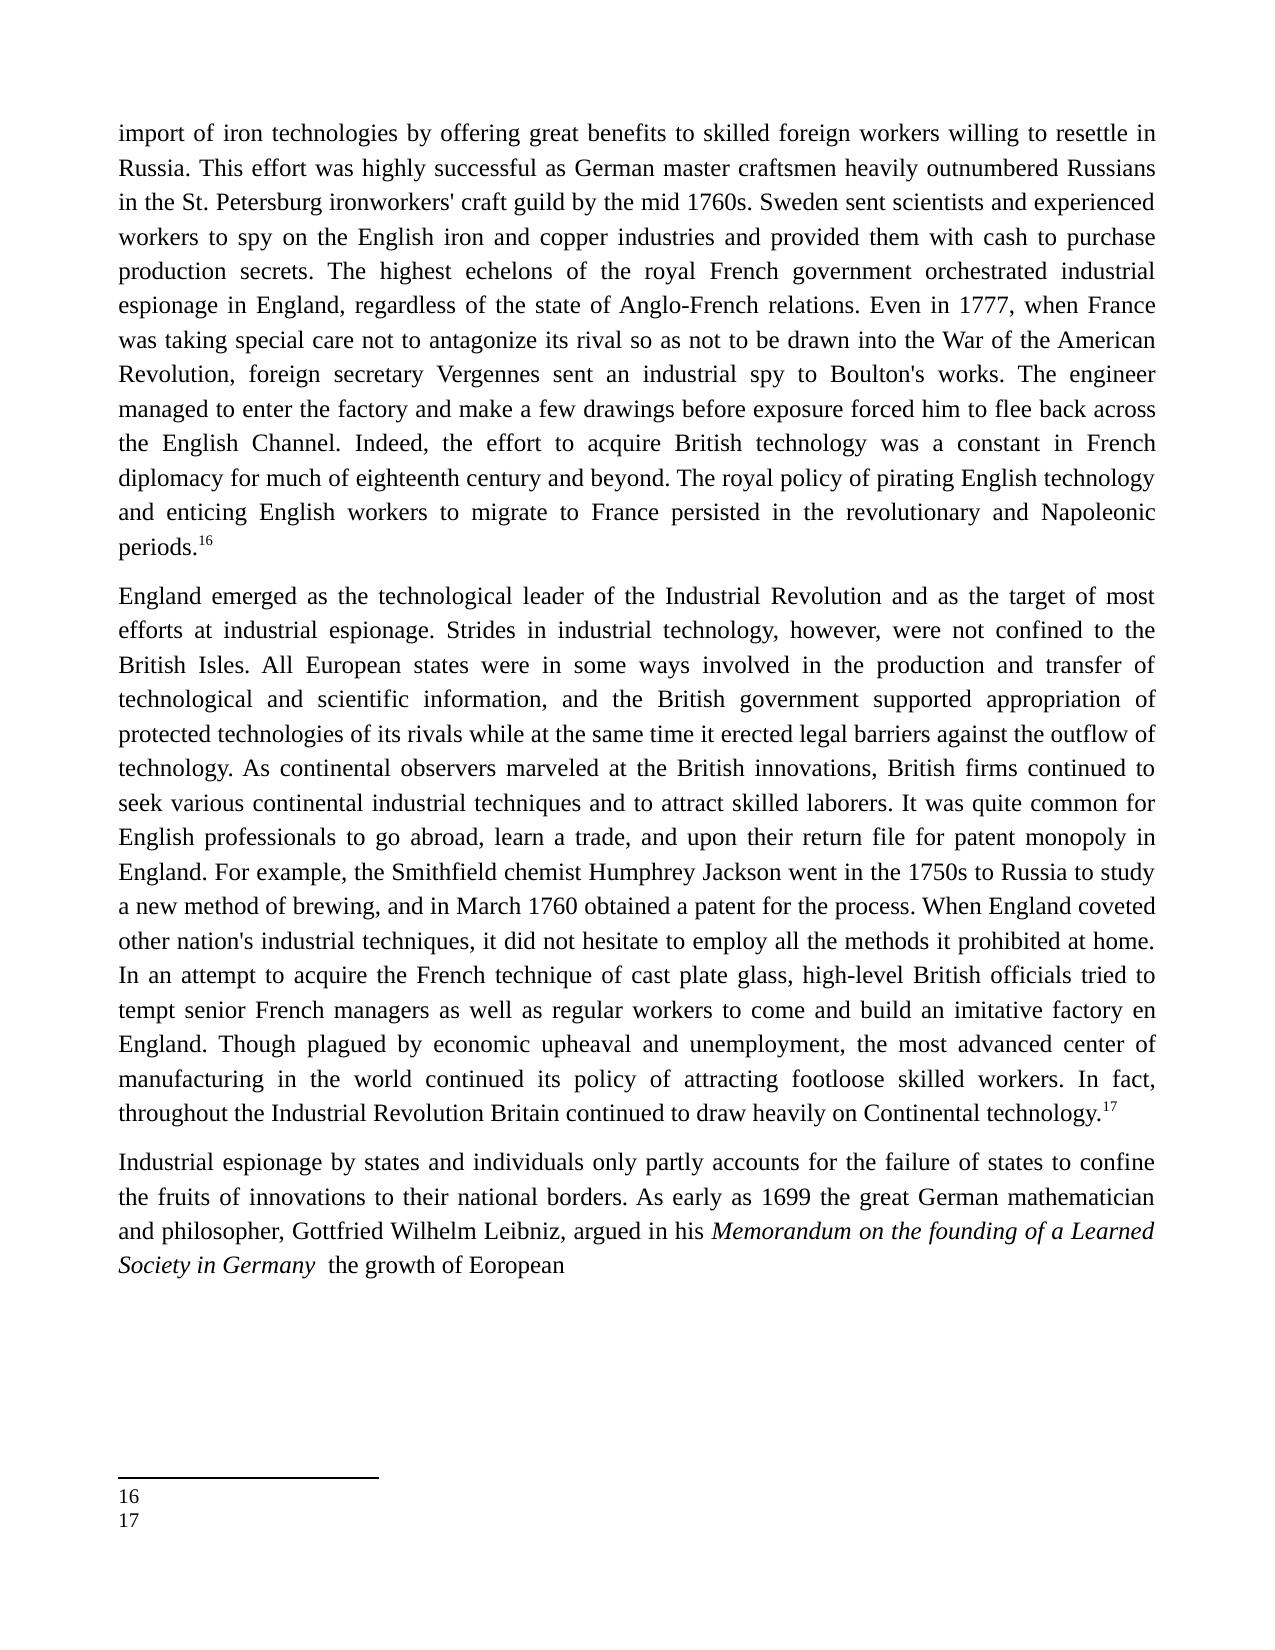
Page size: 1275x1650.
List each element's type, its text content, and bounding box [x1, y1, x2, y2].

text import of iron technologies by offering great benefits to skilled foreign workers willing to resettle in Russia. This effort was highly successful as German master craftsmen heavily outnumbered Russians in the St. Petersburg ironworkers' craft guild by the mid 1760s. Sweden sent scientists and experienced workers to spy on the English iron and copper industries and provided them with cash to purchase production secrets. The highest echelons of the royal French government orchestrated industrial espionage in England, regardless of the state of Anglo-French relations. Even in 1777, when France was taking special care not to antagonize its rival so as not to be drawn into the War of the American Revolution, foreign secretary Vergennes sent an industrial spy to Boulton's works. The engineer managed to enter the factory and make a few drawings before exposure forced him to flee back across the English Channel. Indeed, the effort to acquire British technology was a constant in French diplomacy for much of eighteenth century and beyond. The royal policy of pirating English technology and enticing English workers to migrate to France persisted in the revolutionary and Napoleonic periods. [118, 118, 1157, 561]
text Industrial espionage by states and individuals only partly accounts for the failure of states to confine the fruits of innovations to their national borders. As early as 1699 the great German mathematician and philosopher, Gottfried Wilhelm Leibniz, argued in his Memorandum on the founding of a Learned Society in Germany the growth of Eoropean [118, 1147, 1157, 1279]
text England emerged as the technological leader of the Industrial Revolution and as the target of most efforts at industrial espionage. Strides in industrial technology, however, were not confined to the British Isles. All European states were in some ways involved in the production and transfer of technological and scientific information, and the British government supported appropriation of protected technologies of its rivals while at the same time it erected legal barriers against the outflow of technology. As continental observers marveled at the British innovations, British firms continued to seek various continental industrial techniques and to attract skilled laborers. It was quite common for English professionals to go abroad, learn a trade, and upon their return file for patent monopoly in England. For example, the Smithfield chemist Humphrey Jackson went in the 1750s to Russia to study a new method of brewing, and in March 1760 obtained a patent for the process. When England coveted other nation's industrial techniques, it did not hesitate to employ all the methods it prohibited at home. In an attempt to acquire the French technique of cast plate glass, high-level British officials tried to tempt senior French managers as well as regular workers to come and build an imitative factory en England. Though plagued by economic upheaval and unemployment, the most advanced center of manufacturing in the world continued its policy of attracting footloose skilled workers. In fact, throughout the Industrial Revolution Britain continued to draw heavily on Continental technology. [118, 581, 1157, 1127]
